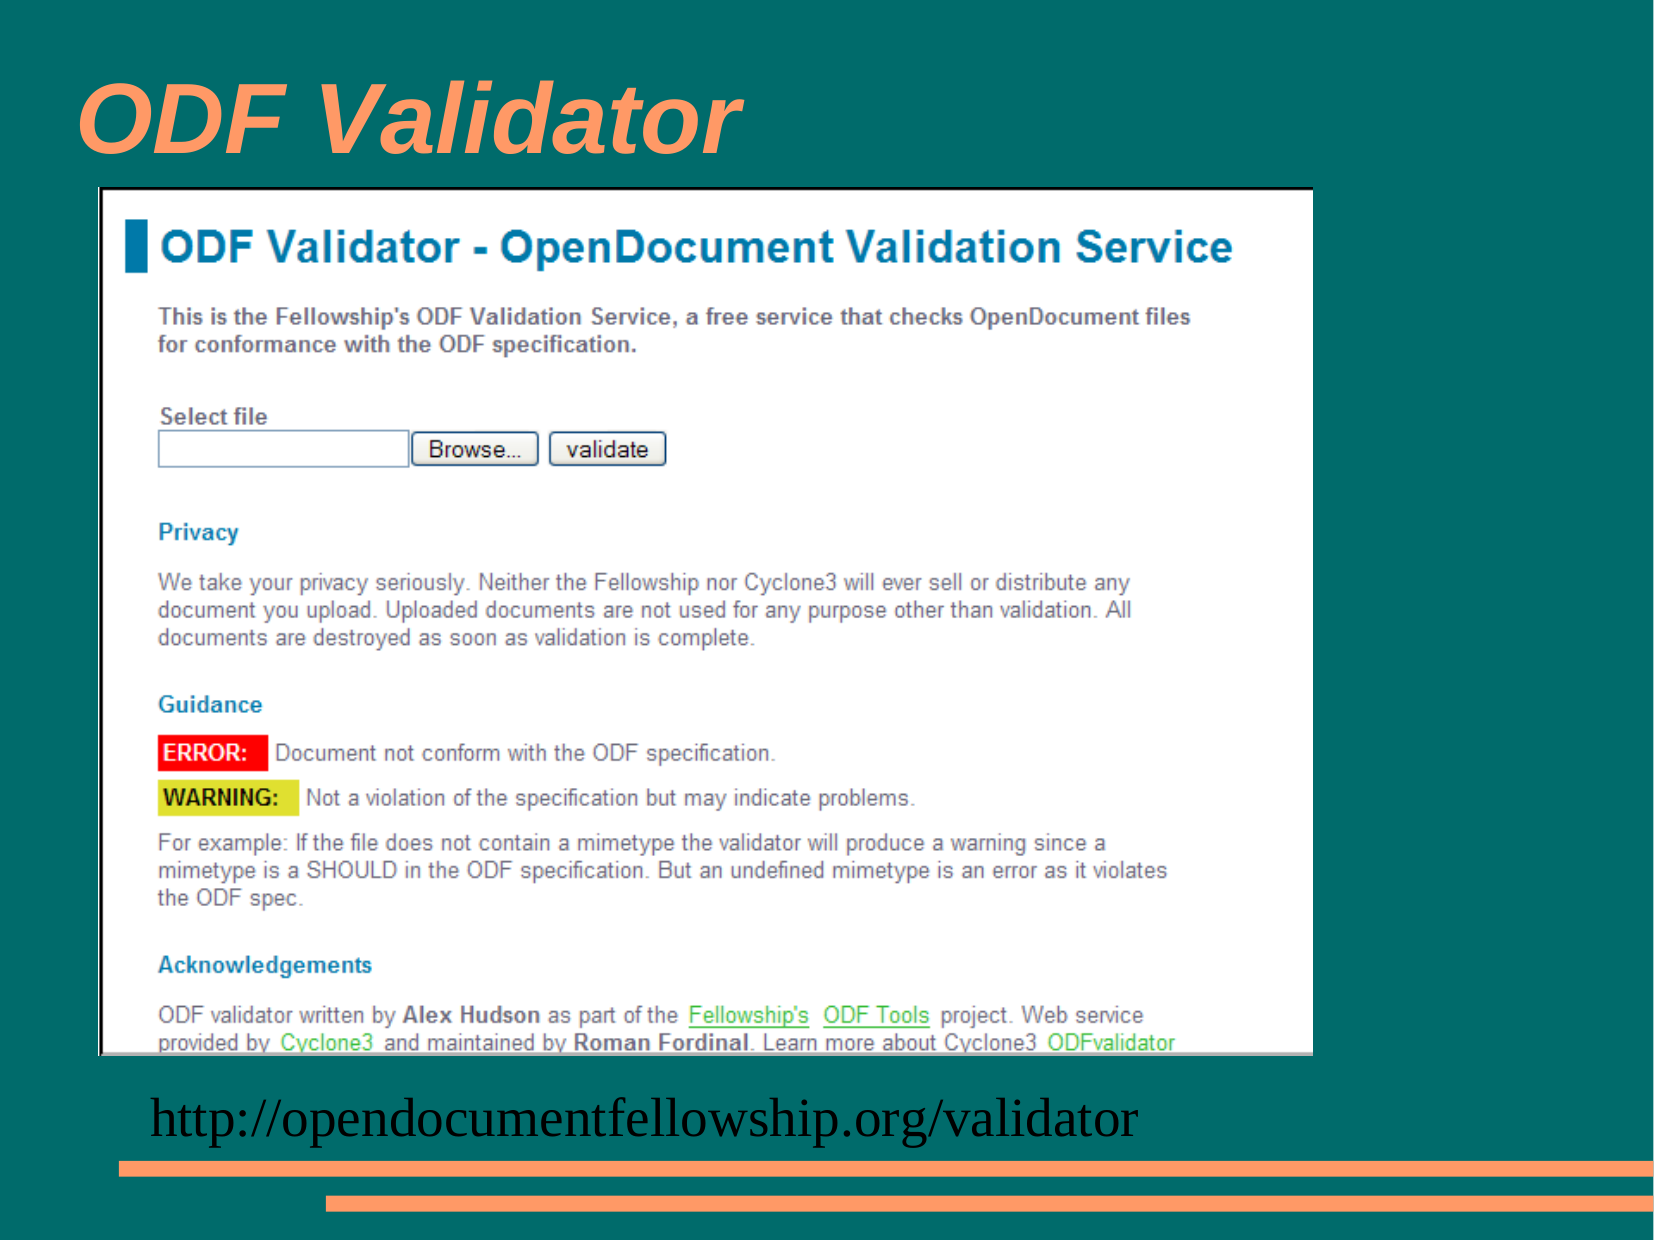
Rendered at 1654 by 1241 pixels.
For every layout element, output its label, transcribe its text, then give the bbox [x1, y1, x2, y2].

picture [98, 187, 1313, 1056]
title ODF Validator [75, 15, 1576, 223]
text_box http://opendocumentfellowship.org/validator [150, 1087, 1213, 1150]
